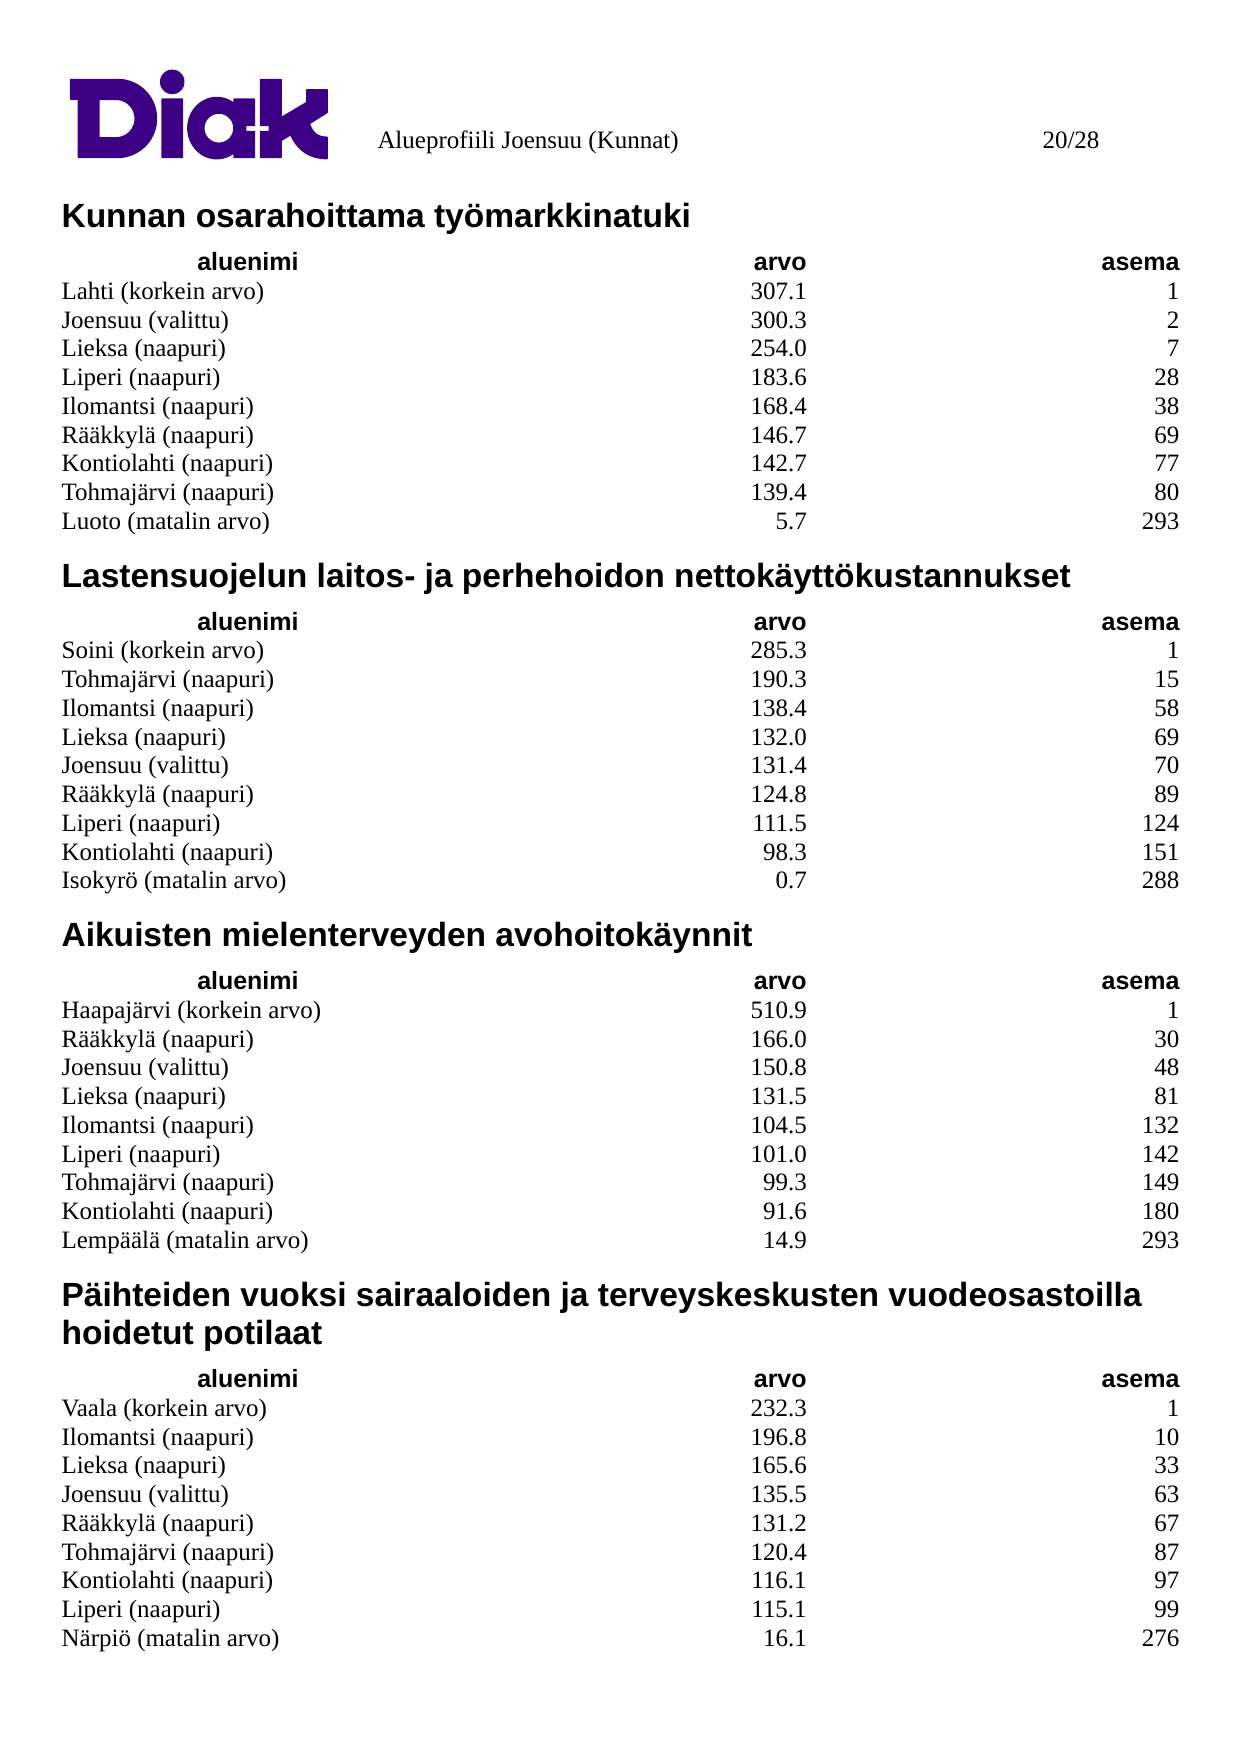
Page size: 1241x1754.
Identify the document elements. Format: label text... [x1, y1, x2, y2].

table_cell 87 [806, 1537, 1179, 1566]
table_cell 101.0 [434, 1139, 806, 1167]
subtitle Kunnan osarahoittama työmarkkinatuki [61, 196, 1179, 235]
table_cell 151 [806, 837, 1179, 866]
table_cell 111.5 [434, 808, 806, 837]
table_cell 149 [806, 1168, 1179, 1196]
table_cell Joensuu (valittu) [61, 751, 434, 779]
table_cell 138.4 [434, 693, 806, 722]
table_cell 232.3 [434, 1393, 806, 1422]
table_cell 67 [806, 1508, 1179, 1537]
table_cell Närpiö (matalin arvo) [61, 1623, 434, 1652]
table_cell 142.7 [434, 449, 806, 477]
table_cell 69 [806, 420, 1179, 448]
table_cell 99.3 [434, 1168, 806, 1196]
subtitle Aikuisten mielenterveyden avohoitokäynnit [61, 915, 1179, 954]
table_cell Tohmajärvi (naapuri) [61, 477, 434, 506]
table_cell 30 [806, 1024, 1179, 1052]
table_cell Liperi (naapuri) [61, 808, 434, 837]
table_cell Liperi (naapuri) [61, 362, 434, 391]
table_cell Joensuu (valittu) [61, 1053, 434, 1081]
table_cell 81 [806, 1081, 1179, 1110]
table_cell 307.1 [434, 276, 806, 305]
table_cell 5.7 [434, 506, 806, 535]
table_cell 135.5 [434, 1479, 806, 1508]
table_cell Kontiolahti (naapuri) [61, 837, 434, 866]
table_cell Lieksa (naapuri) [61, 722, 434, 751]
table_cell Ilomantsi (naapuri) [61, 1110, 434, 1139]
table_cell 91.6 [434, 1196, 806, 1225]
table_cell Tohmajärvi (naapuri) [61, 1168, 434, 1196]
table_cell 124.8 [434, 779, 806, 808]
table_cell 1 [806, 1393, 1179, 1422]
table_cell 142 [806, 1139, 1179, 1167]
table_cell 131.5 [434, 1081, 806, 1110]
table_cell 190.3 [434, 664, 806, 693]
table_cell Ilomantsi (naapuri) [61, 693, 434, 722]
table_cell 58 [806, 693, 1179, 722]
table_cell 132 [806, 1110, 1179, 1139]
table_cell 150.8 [434, 1053, 806, 1081]
table_cell 77 [806, 449, 1179, 477]
table_cell 28 [806, 362, 1179, 391]
table_cell 183.6 [434, 362, 806, 391]
table_header asema [806, 966, 1179, 995]
table_cell Kontiolahti (naapuri) [61, 449, 434, 477]
table_cell Rääkkylä (naapuri) [61, 779, 434, 808]
table_cell 116.1 [434, 1566, 806, 1594]
table_cell 2 [806, 305, 1179, 333]
table_header arvo [434, 247, 806, 276]
table_cell Luoto (matalin arvo) [61, 506, 434, 535]
table_cell 14.9 [434, 1225, 806, 1254]
table_cell 165.6 [434, 1451, 806, 1479]
table_cell 10 [806, 1422, 1179, 1451]
table_cell 196.8 [434, 1422, 806, 1451]
table_cell Joensuu (valittu) [61, 1479, 434, 1508]
table_cell Kontiolahti (naapuri) [61, 1566, 434, 1594]
table_cell 131.4 [434, 751, 806, 779]
table_header arvo [434, 966, 806, 995]
table_cell 288 [806, 866, 1179, 894]
table_cell 99 [806, 1594, 1179, 1623]
table_cell 115.1 [434, 1594, 806, 1623]
table_header asema [806, 247, 1179, 276]
table_cell Joensuu (valittu) [61, 305, 434, 333]
table_cell Rääkkylä (naapuri) [61, 1024, 434, 1052]
table_cell 293 [806, 506, 1179, 535]
table_cell 104.5 [434, 1110, 806, 1139]
table_header aluenimi [61, 607, 434, 636]
table_cell Liperi (naapuri) [61, 1139, 434, 1167]
table_header asema [806, 1364, 1179, 1393]
table_cell 300.3 [434, 305, 806, 333]
table_cell 254.0 [434, 334, 806, 362]
table_cell Liperi (naapuri) [61, 1594, 434, 1623]
subtitle Lastensuojelun laitos- ja perhehoidon nettokäyttökustannukset [61, 556, 1179, 594]
table_cell 131.2 [434, 1508, 806, 1537]
table_cell 120.4 [434, 1537, 806, 1566]
table_cell Rääkkylä (naapuri) [61, 420, 434, 448]
table_cell 70 [806, 751, 1179, 779]
table_cell Soini (korkein arvo) [61, 636, 434, 664]
table_cell 146.7 [434, 420, 806, 448]
table_cell 168.4 [434, 391, 806, 420]
table_cell Lieksa (naapuri) [61, 334, 434, 362]
table_header aluenimi [61, 966, 434, 995]
table_cell 38 [806, 391, 1179, 420]
table_cell Lieksa (naapuri) [61, 1451, 434, 1479]
table_cell Tohmajärvi (naapuri) [61, 664, 434, 693]
table_header arvo [434, 607, 806, 636]
table_cell 1 [806, 995, 1179, 1024]
table_cell 7 [806, 334, 1179, 362]
table_cell Haapajärvi (korkein arvo) [61, 995, 434, 1024]
table_cell 15 [806, 664, 1179, 693]
table_cell Rääkkylä (naapuri) [61, 1508, 434, 1537]
table_cell Ilomantsi (naapuri) [61, 391, 434, 420]
table_cell Tohmajärvi (naapuri) [61, 1537, 434, 1566]
table_cell 293 [806, 1225, 1179, 1254]
table_cell 63 [806, 1479, 1179, 1508]
table_cell 1 [806, 276, 1179, 305]
table_header asema [806, 607, 1179, 636]
subtitle Päihteiden vuoksi sairaaloiden ja terveyskeskusten vuodeosastoilla hoidetut potilaat [61, 1274, 1179, 1352]
table_cell 89 [806, 779, 1179, 808]
table_header arvo [434, 1364, 806, 1393]
table_cell Ilomantsi (naapuri) [61, 1422, 434, 1451]
table_cell 97 [806, 1566, 1179, 1594]
table_cell Lahti (korkein arvo) [61, 276, 434, 305]
table_cell 285.3 [434, 636, 806, 664]
table_cell Isokyrö (matalin arvo) [61, 866, 434, 894]
table_cell 98.3 [434, 837, 806, 866]
table_cell Kontiolahti (naapuri) [61, 1196, 434, 1225]
table_cell 48 [806, 1053, 1179, 1081]
table_cell 69 [806, 722, 1179, 751]
table_cell 132.0 [434, 722, 806, 751]
table_header aluenimi [61, 1364, 434, 1393]
table_cell 1 [806, 636, 1179, 664]
table_cell 124 [806, 808, 1179, 837]
table_cell 139.4 [434, 477, 806, 506]
table_cell 16.1 [434, 1623, 806, 1652]
table_cell Lieksa (naapuri) [61, 1081, 434, 1110]
table_header aluenimi [61, 247, 434, 276]
table_cell 33 [806, 1451, 1179, 1479]
table_cell Lempäälä (matalin arvo) [61, 1225, 434, 1254]
table_cell 166.0 [434, 1024, 806, 1052]
table_cell 0.7 [434, 866, 806, 894]
table_cell 80 [806, 477, 1179, 506]
table_cell Vaala (korkein arvo) [61, 1393, 434, 1422]
table_cell 276 [806, 1623, 1179, 1652]
table_cell 180 [806, 1196, 1179, 1225]
table_cell 510.9 [434, 995, 806, 1024]
